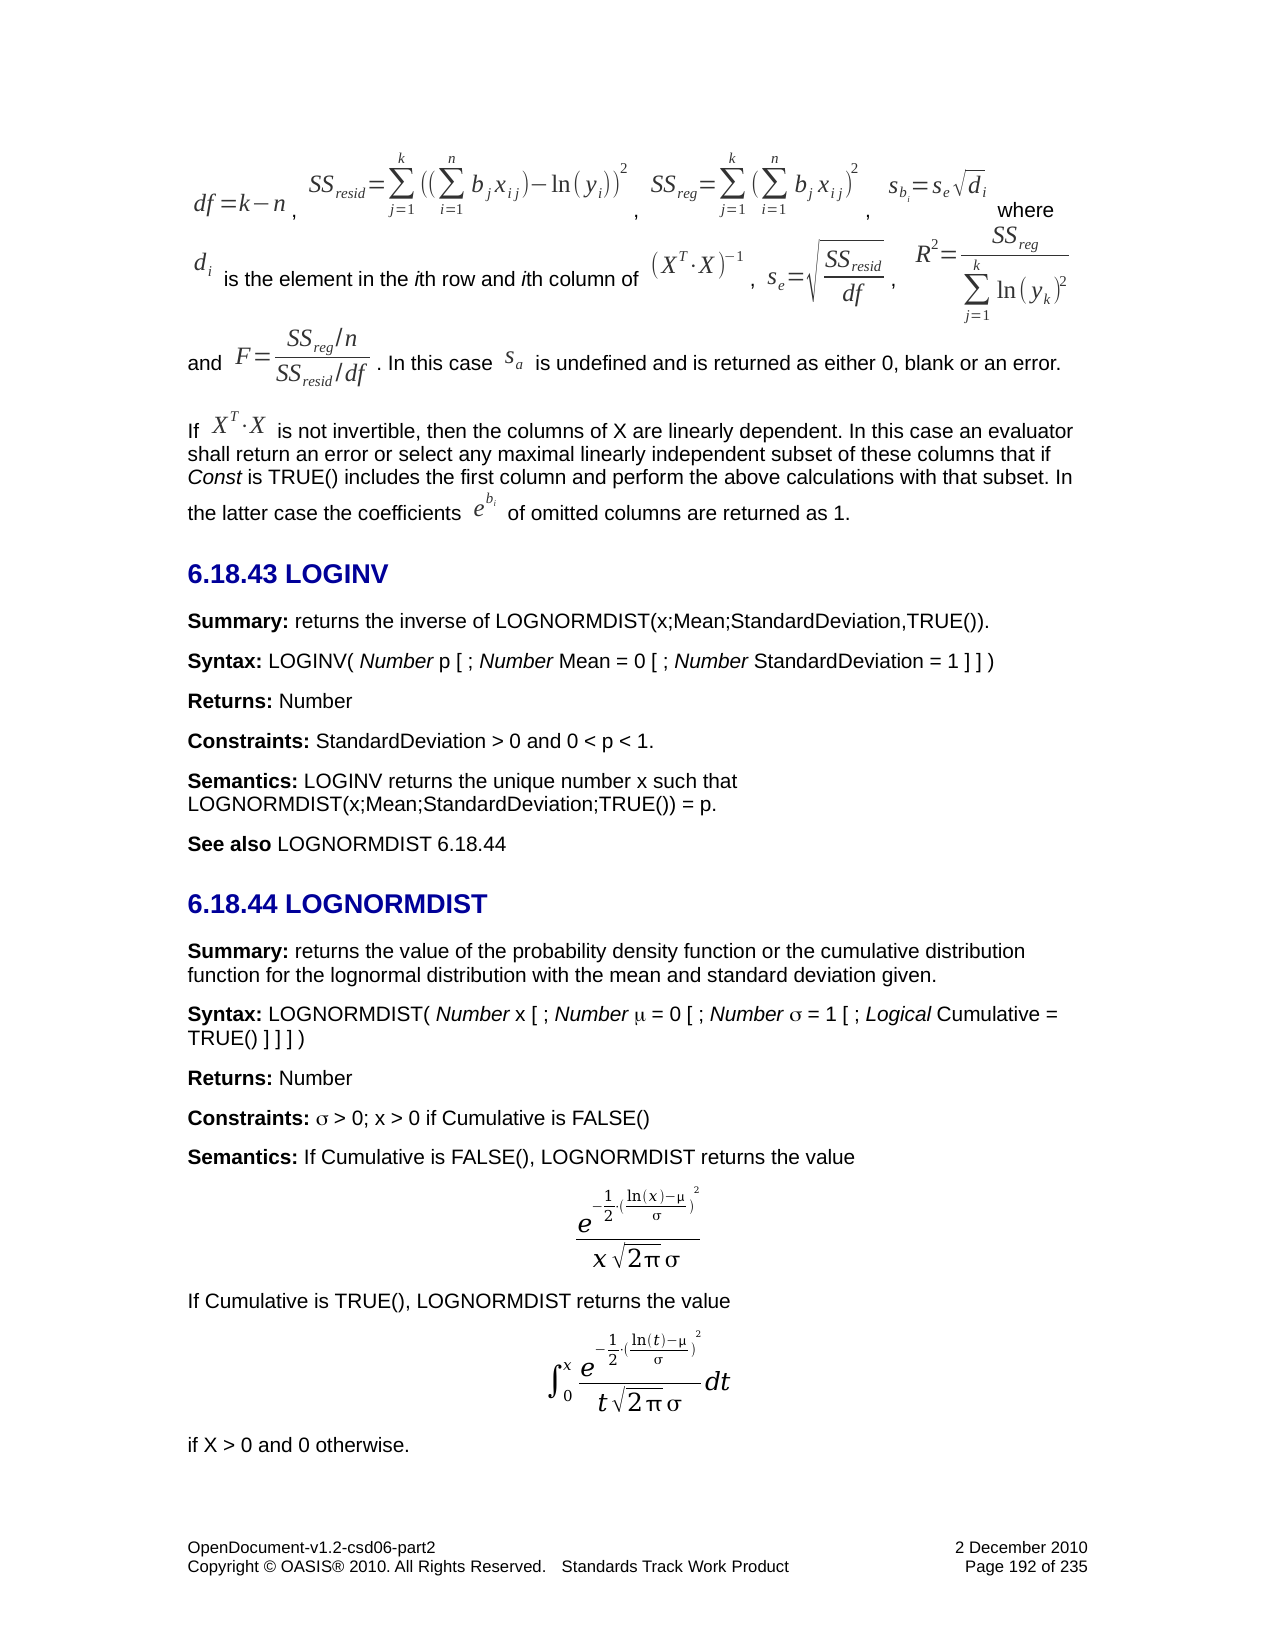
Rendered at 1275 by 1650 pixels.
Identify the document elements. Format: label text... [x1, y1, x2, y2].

text Syntax: LOGNORMDIST( Number x [ ; Number m = 0 [ ; Number s = 1 [ ; Logical Cumulative = TRUE() ] ] ] ) [187, 1003, 1088, 1049]
text Summary: returns the value of the probability density function or the cumulative distribution function for the lognormal distribution with the mean and standard deviation given. [187, 940, 1088, 986]
subtitle LOGNORMDIST [187, 889, 1088, 919]
text Constraints: s > 0; x > 0 if Cumulative is FALSE() [187, 1106, 1088, 1129]
text Constraints: StandardDeviation > 0 and 0 < p < 1. [187, 729, 1088, 753]
text , , , where is the element in the ith row and ith column of , , and . In this case is undefined and is returned as either 0, blank or an error. [187, 150, 1088, 391]
text If Cumulative is TRUE(), LOGNORMDIST returns the value [187, 1290, 1088, 1313]
text Summary: returns the inverse of LOGNORMDIST(x;Mean;StandardDeviation,TRUE()). [187, 610, 1088, 633]
subtitle LOGINV [187, 559, 1088, 589]
text if X > 0 and 0 otherwise. [187, 1434, 1088, 1457]
text Semantics: If Cumulative is FALSE(), LOGNORMDIST returns the value [187, 1146, 1088, 1169]
text Syntax: LOGINV( Number p [ ; Number Mean = 0 [ ; Number StandardDeviation = 1 ] ] ) [187, 649, 1088, 673]
text If is not invertible, then the columns of X are linearly dependent. In this case an evaluator shall return an error or select any maximal linearly independent subset of these columns that if Const is TRUE() includes the first column and perform the above calculations with that subset. In the latter case the coefficients of omitted columns are returned as 1. [187, 407, 1088, 525]
text Returns: Number [187, 689, 1088, 713]
text Semantics: LOGINV returns the unique number x such that LOGNORMDIST(x;Mean;StandardDeviation;TRUE()) = p. [187, 769, 1088, 816]
text See also LOGNORMDIST 6.18.44 [187, 832, 1088, 856]
text Returns: Number [187, 1066, 1088, 1089]
